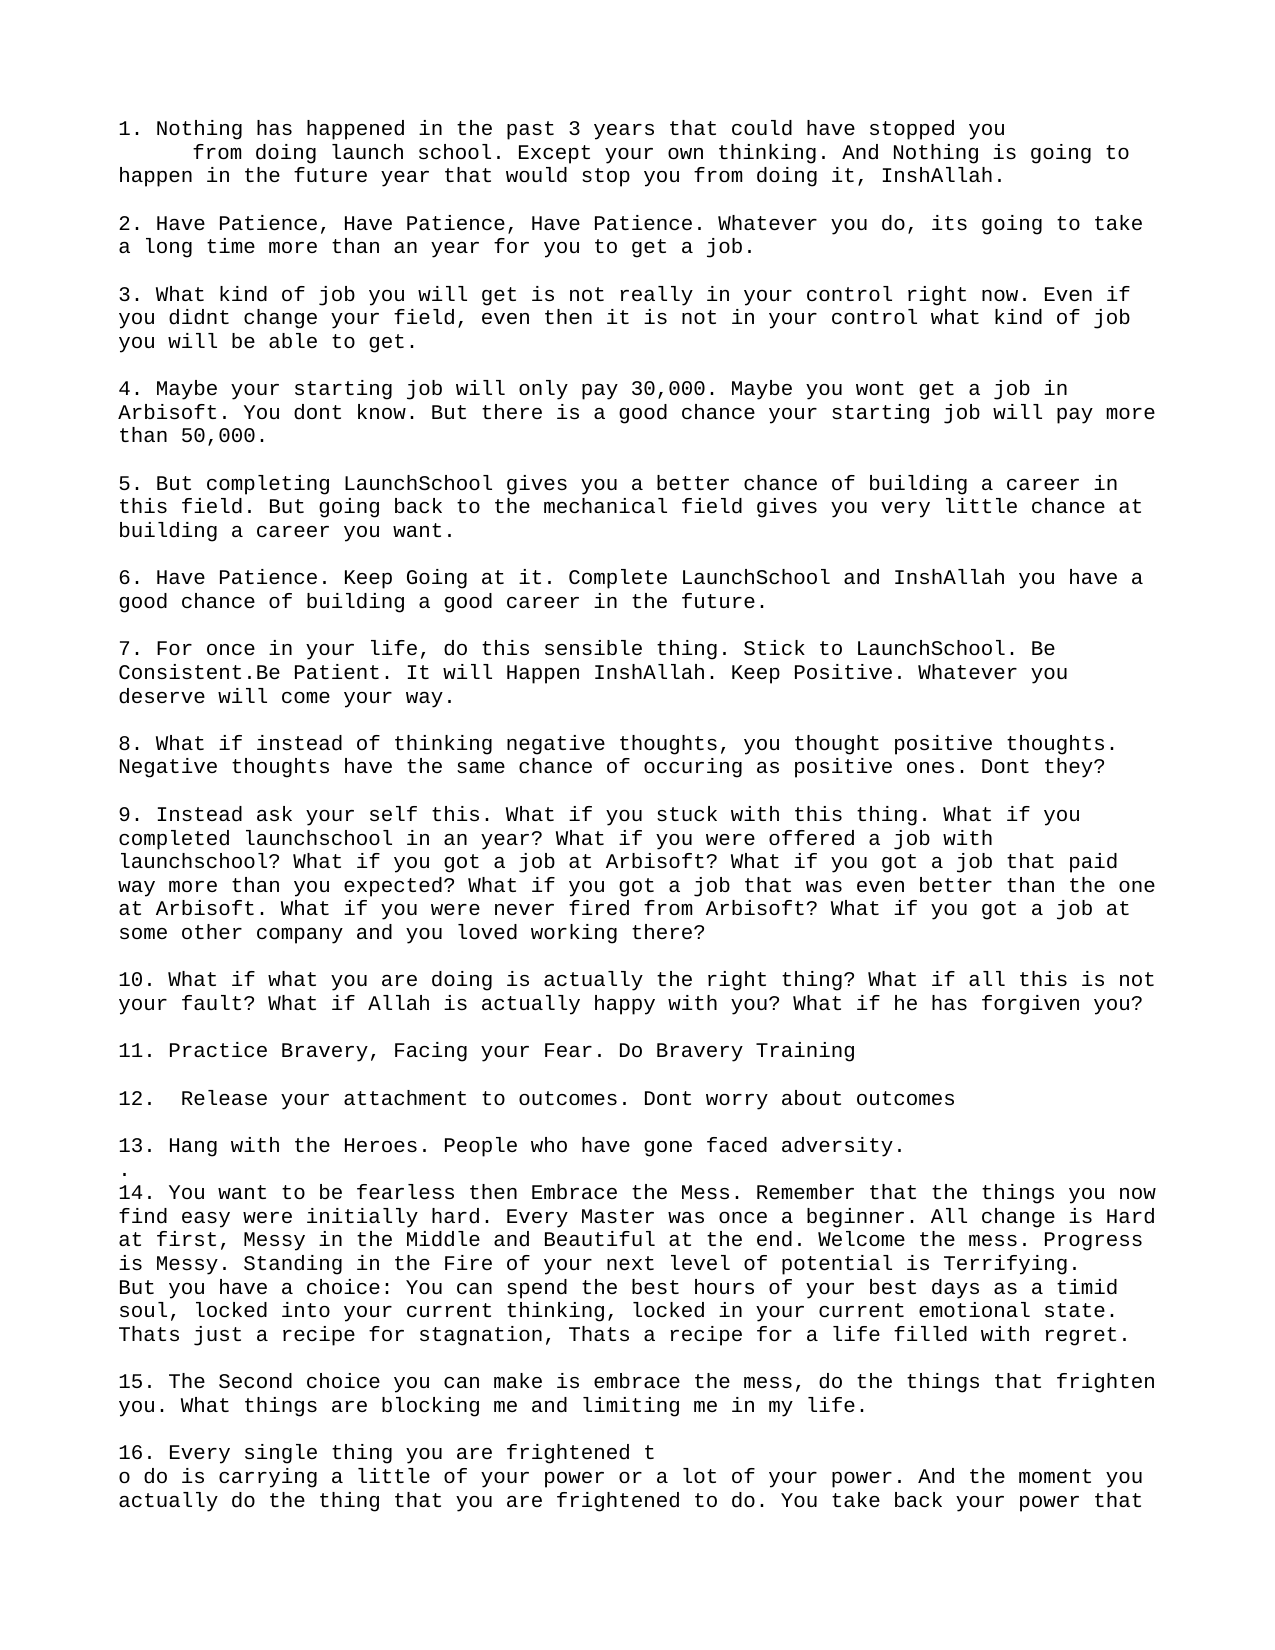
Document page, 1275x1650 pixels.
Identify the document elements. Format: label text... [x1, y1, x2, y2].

text 16. Every single thing you are frightened t [118, 1442, 1157, 1466]
text 1. Nothing has happened in the past 3 years that could have stopped you [118, 118, 1157, 142]
text 2. Have Patience, Have Patience, Have Patience. Whatever you do, its going to take a long time more than an year for you to get a job. [118, 213, 1157, 260]
text But you have a choice: You can spend the best hours of your best days as a timid soul, locked into your current thinking, locked in your current emotional state. Thats just a recipe for stagnation, Thats a recipe for a life filled with regret. [118, 1277, 1157, 1348]
text 13. Hang with the Heroes. People who have gone faced adversity. [118, 1135, 1157, 1158]
text 9. Instead ask your self this. What if you stuck with this thing. What if you completed launchschool in an year? What if you were offered a job with launchschool? What if you got a job at Arbisoft? What if you got a job that paid way more than you expected? What if you got a job that was even better than the one at Arbisoft. What if you were never fired from Arbisoft? What if you got a job at some other company and you loved working there? [118, 804, 1157, 946]
text 10. What if what you are doing is actually the right thing? What if all this is not your fault? What if Allah is actually happy with you? What if he has forgiven you? [118, 969, 1157, 1017]
text 5. But completing LaunchSchool gives you a better chance of building a career in this field. But going back to the mechanical field gives you very little chance at building a career you want. [118, 473, 1157, 544]
text from doing launch school. Except your own thinking. And Nothing is going to happen in the future year that would stop you from doing it, InshAllah. [118, 142, 1157, 189]
text 3. What kind of job you will get is not really in your control right now. Even if you didnt change your field, even then it is not in your control what kind of job you will be able to get. [118, 284, 1157, 354]
text 15. The Second choice you can make is embrace the mess, do the things that frighten you. What things are blocking me and limiting me in my life. [118, 1371, 1157, 1419]
text 6. Have Patience. Keep Going at it. Complete LaunchSchool and InshAllah you have a good chance of building a good career in the future. [118, 567, 1157, 615]
text o do is carrying a little of your power or a lot of your power. And the moment you actually do the thing that you are frightened to do. You take back your power that [118, 1466, 1157, 1513]
text 14. You want to be fearless then Embrace the Mess. Remember that the things you now find easy were initially hard. Every Master was once a beginner. All change is Hard at first, Messy in the Middle and Beautiful at the end. Welcome the mess. Progress is Messy. Standing in the Fire of your next level of potential is Terrifying. [118, 1182, 1157, 1277]
text 4. Maybe your starting job will only pay 30,000. Maybe you wont get a job in Arbisoft. You dont know. But there is a good chance your starting job will pay more than 50,000. [118, 378, 1157, 449]
text 12. Release your attachment to outcomes. Dont worry about outcomes [118, 1088, 1157, 1111]
text 11. Practice Bravery, Facing your Fear. Do Bravery Training [118, 1040, 1157, 1064]
text 7. For once in your life, do this sensible thing. Stick to LaunchSchool. Be Consistent.Be Patient. It will Happen InshAllah. Keep Positive. Whatever you deserve will come your way. [118, 638, 1157, 709]
text 8. What if instead of thinking negative thoughts, you thought positive thoughts. Negative thoughts have the same chance of occuring as positive ones. Dont they? [118, 733, 1157, 780]
text . [118, 1158, 1157, 1182]
